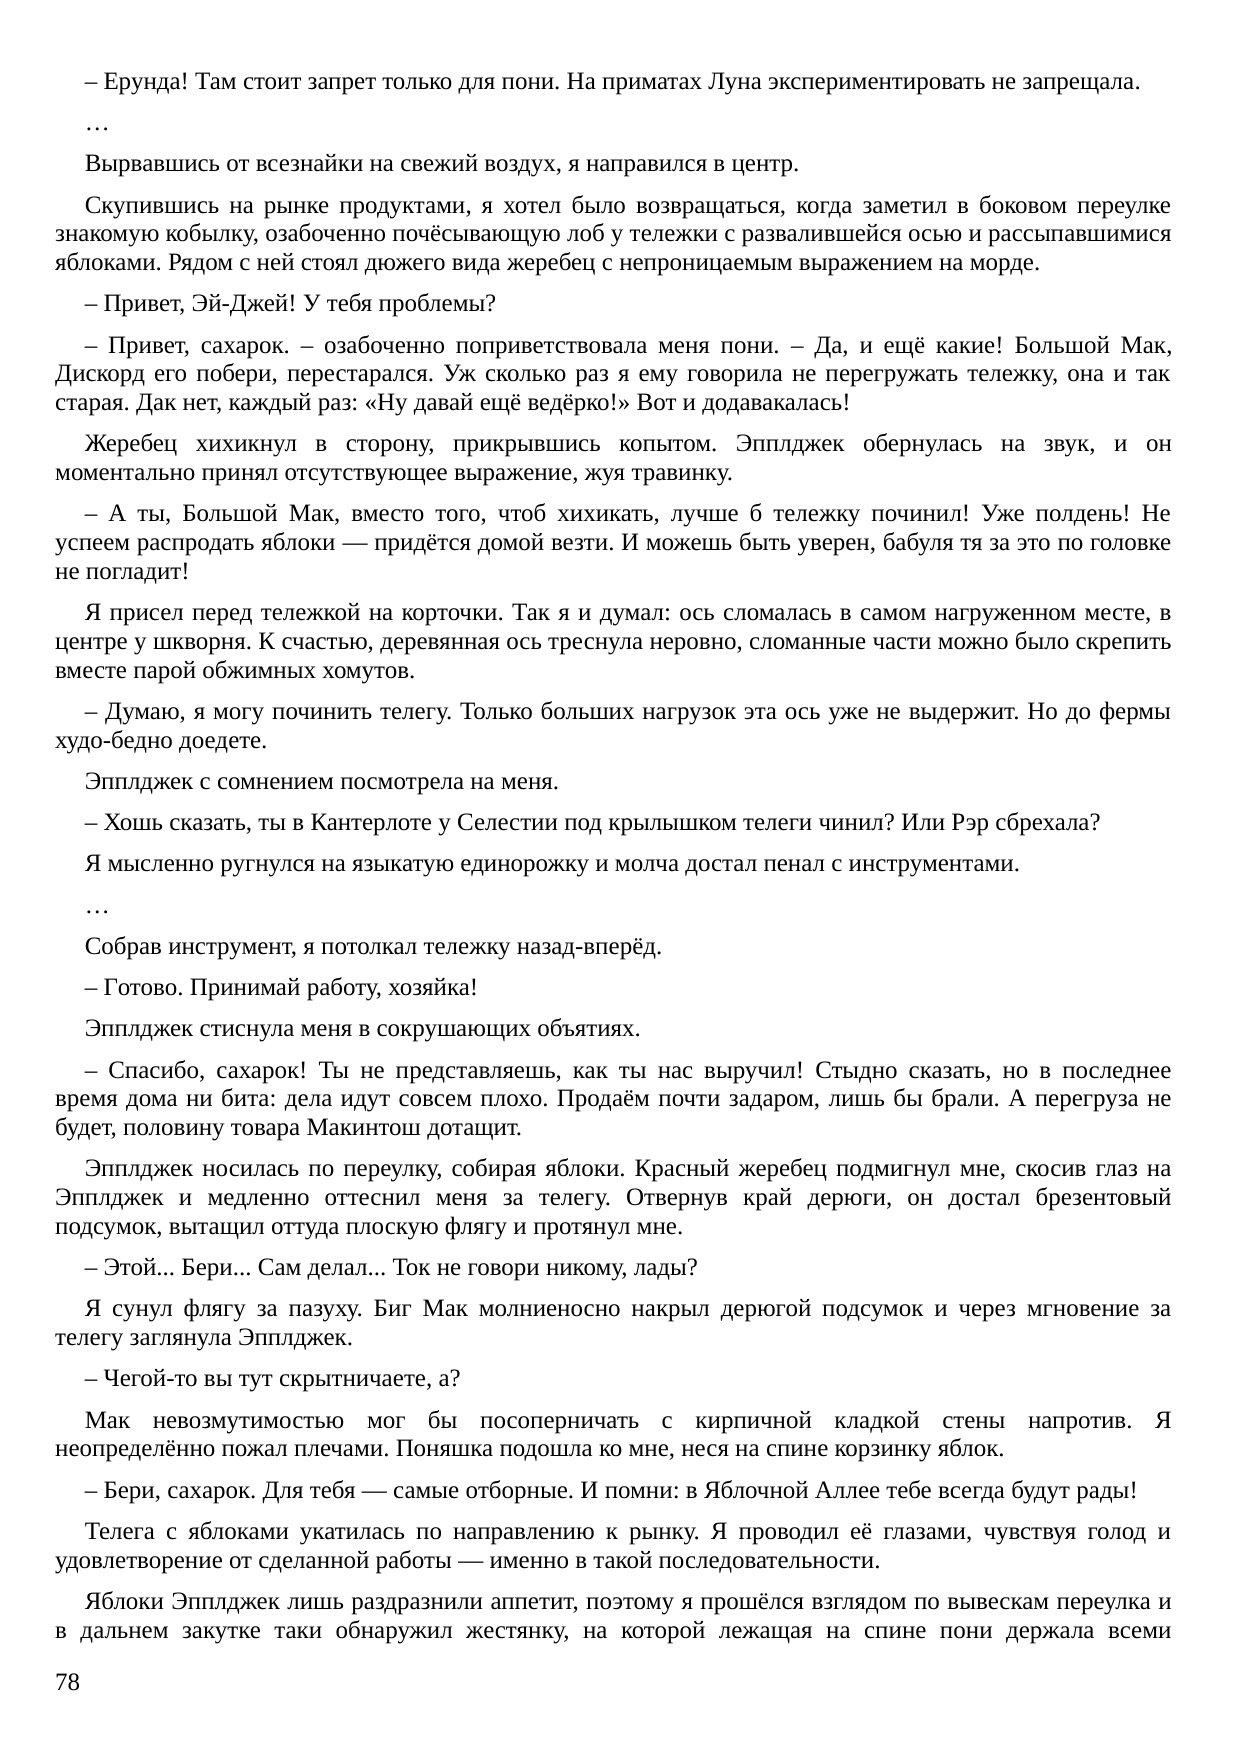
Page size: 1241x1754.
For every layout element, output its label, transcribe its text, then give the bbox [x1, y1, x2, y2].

text – Этой... Бери... Сам делал... Ток не говори никому, лады? [55, 1252, 1173, 1281]
text Эпплджек с сомнением посмотрела на меня. [55, 766, 1173, 795]
text Мак невозмутимостью мог бы посоперничать с кирпичной кладкой стены напротив. Я неопределённо пожал плечами. Поняшка подошла ко мне, неся на спине корзинку яблок. [55, 1405, 1173, 1462]
text – Привет, сахарок. – озабоченно поприветствовала меня пони. – Да, и ещё какие! Большой Мак, Дискорд его побери, перестарался. Уж сколько раз я ему говорила не перегружать тележку, она и так старая. Дак нет, каждый раз: «Ну давай ещё ведёрко!» Вот и додавакалась! [55, 330, 1173, 416]
text Я сунул флягу за пазуху. Биг Мак молниеносно накрыл дерюгой подсумок и через мгновение за телегу заглянула Эпплджек. [55, 1293, 1173, 1351]
text – Хошь сказать, ты в Кантерлоте у Селестии под крылышком телеги чинил? Или Рэр сбрехала? [55, 807, 1173, 836]
text … [55, 890, 1173, 918]
text Эпплджек стиснула меня в сокрушающих объятиях. [55, 1013, 1173, 1042]
text – Ерунда! Там стоит запрет только для пони. На приматах Луна экспериментировать не запрещала. [55, 66, 1173, 95]
text Скупившись на рынке продуктами, я хотел было возвращаться, когда заметил в боковом переулке знакомую кобылку, озабоченно почёсывающую лоб у тележки с развалившейся осью и рассыпавшимися яблоками. Рядом с ней стоял дюжего вида жеребец с непроницаемым выражением на морде. [55, 190, 1173, 276]
text Жеребец хихикнул в сторону, прикрывшись копытом. Эпплджек обернулась на звук, и он моментально принял отсутствующее выражение, жуя травинку. [55, 428, 1173, 486]
text – Привет, Эй-Джей! У тебя проблемы? [55, 288, 1173, 317]
text Вырвавшись от всезнайки на свежий воздух, я направился в центр. [55, 148, 1173, 177]
text – Готово. Принимай работу, хозяйка! [55, 972, 1173, 1001]
text Яблоки Эпплджек лишь раздразнили аппетит, поэтому я прошёлся взглядом по вывескам переулка и в дальнем закутке таки обнаружил жестянку, на которой лежащая на спине пони держала всеми [55, 1586, 1173, 1643]
text … [55, 107, 1173, 136]
text – Чегой-то вы тут скрытничаете, а? [55, 1363, 1173, 1392]
text – Думаю, я могу починить телегу. Только больших нагрузок эта ось уже не выдержит. Но до фермы худо-бедно доедете. [55, 696, 1173, 753]
text Телега с яблоками укатилась по направлению к рынку. Я проводил её глазами, чувствуя голод и удовлетворение от сделанной работы — именно в такой последовательности. [55, 1516, 1173, 1573]
text – Бери, сахарок. Для тебя — самые отборные. И помни: в Яблочной Аллее тебе всегда будут рады! [55, 1475, 1173, 1503]
text Я мысленно ругнулся на языкатую единорожку и молча достал пенал с инструментами. [55, 848, 1173, 877]
text Я присел перед тележкой на корточки. Так я и думал: ось сломалась в самом нагруженном месте, в центре у шкворня. К счастью, деревянная ось треснула неровно, сломанные части можно было скрепить вместе парой обжимных хомутов. [55, 597, 1173, 683]
text – Спасибо, сахарок! Ты не представляешь, как ты нас выручил! Стыдно сказать, но в последнее время дома ни бита: дела идут совсем плохо. Продаём почти задаром, лишь бы брали. А перегруза не будет, половину товара Макинтош дотащит. [55, 1055, 1173, 1141]
text Собрав инструмент, я потолкал тележку назад-вперёд. [55, 931, 1173, 960]
text – А ты, Большой Мак, вместо того, чтоб хихикать, лучше б тележку починил! Уже полдень! Не успеем распродать яблоки — придётся домой везти. И можешь быть уверен, бабуля тя за это по головке не погладит! [55, 498, 1173, 585]
text Эпплджек носилась по переулку, собирая яблоки. Красный жеребец подмигнул мне, скосив глаз на Эпплджек и медленно оттеснил меня за телегу. Отвернув край дерюги, он достал брезентовый подсумок, вытащил оттуда плоскую флягу и протянул мне. [55, 1153, 1173, 1240]
